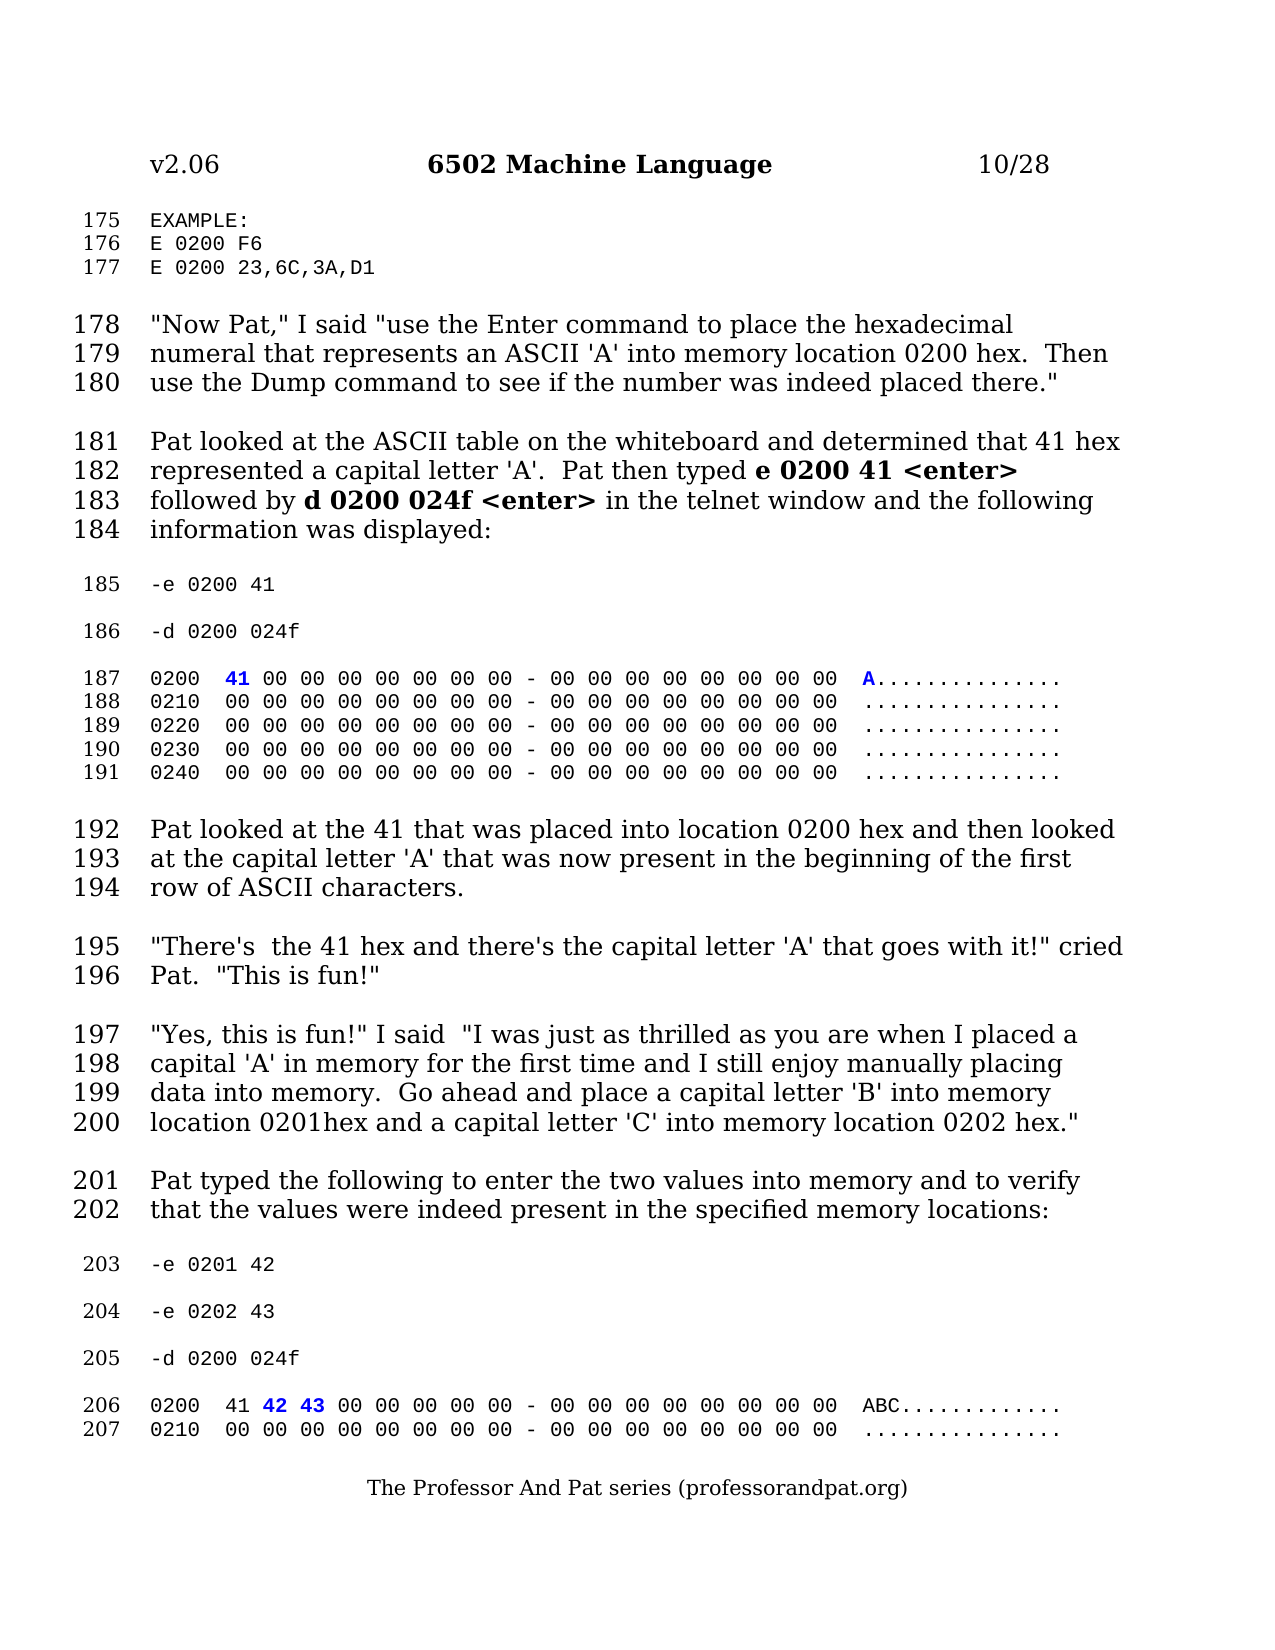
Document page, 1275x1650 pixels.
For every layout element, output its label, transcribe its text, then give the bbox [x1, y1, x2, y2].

text EXAMPLE: [150, 210, 1125, 233]
text Pat typed the following to enter the two values into memory and to verify that the values were indeed present in the specified memory locations: [150, 1166, 1125, 1225]
text E 0200 23,6C,3A,D1 [150, 257, 1125, 281]
text 0200 41 42 43 00 00 00 00 00 - 00 00 00 00 00 00 00 00 ABC............. [150, 1395, 1125, 1419]
text "Now Pat," I said "use the Enter command to place the hexadecimal numeral that represents an ASCII 'A' into memory location 0200 hex. Then use the Dump command to see if the number was indeed placed there." [150, 310, 1125, 398]
text -e 0200 41 [150, 574, 1125, 597]
text 0230 00 00 00 00 00 00 00 00 - 00 00 00 00 00 00 00 00 ................ [150, 739, 1125, 762]
text Pat looked at the 41 that was placed into location 0200 hex and then looked at the capital letter 'A' that was now present in the beginning of the first row of ASCII characters. [150, 815, 1125, 903]
text -d 0200 024f [150, 1348, 1125, 1372]
text -d 0200 024f [150, 621, 1125, 644]
text 0210 00 00 00 00 00 00 00 00 - 00 00 00 00 00 00 00 00 ................ [150, 692, 1125, 715]
text -e 0201 42 [150, 1254, 1125, 1278]
text Pat looked at the ASCII table on the whiteboard and determined that 41 hex represented a capital letter 'A'. Pat then typed e 0200 41 <enter> followed by d 0200 024f <enter> in the telnet window and the following information was displayed: [150, 427, 1125, 545]
text "There's the 41 hex and there's the capital letter 'A' that goes with it!" cried Pat. "This is fun!" [150, 932, 1125, 991]
text 0220 00 00 00 00 00 00 00 00 - 00 00 00 00 00 00 00 00 ................ [150, 715, 1125, 739]
text E 0200 F6 [150, 233, 1125, 257]
text -e 0202 43 [150, 1301, 1125, 1325]
text 0240 00 00 00 00 00 00 00 00 - 00 00 00 00 00 00 00 00 ................ [150, 762, 1125, 786]
text 0200 41 00 00 00 00 00 00 00 - 00 00 00 00 00 00 00 00 A............... [150, 668, 1125, 692]
text 0210 00 00 00 00 00 00 00 00 - 00 00 00 00 00 00 00 00 ................ [150, 1419, 1125, 1442]
text "Yes, this is fun!" I said "I was just as thrilled as you are when I placed a capital 'A' in memory for the first time and I still enjoy manually placing data into memory. Go ahead and place a capital letter 'B' into memory location 0201hex and a capital letter 'C' into memory location 0202 hex." [150, 1020, 1125, 1137]
